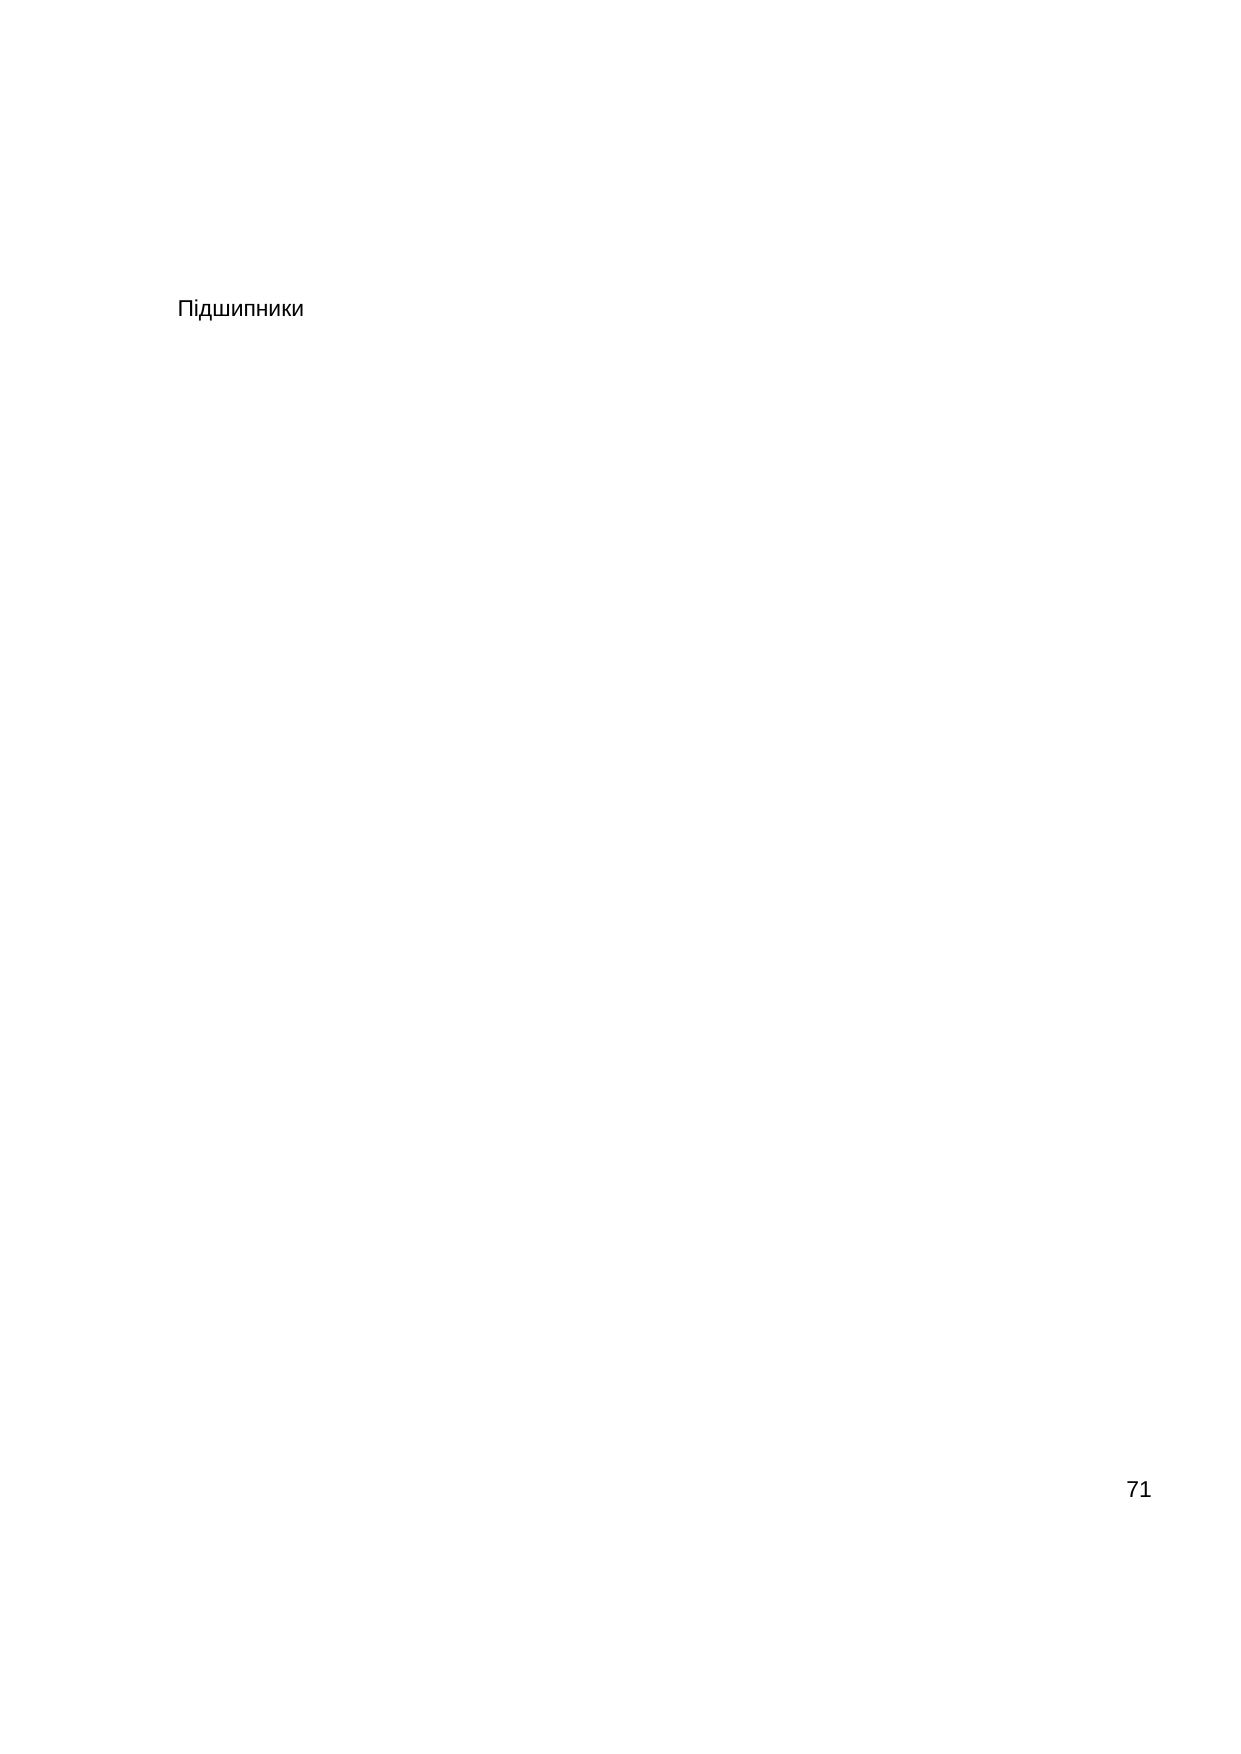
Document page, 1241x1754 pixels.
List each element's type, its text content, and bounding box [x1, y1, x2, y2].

text Підшипники [177, 295, 1152, 322]
